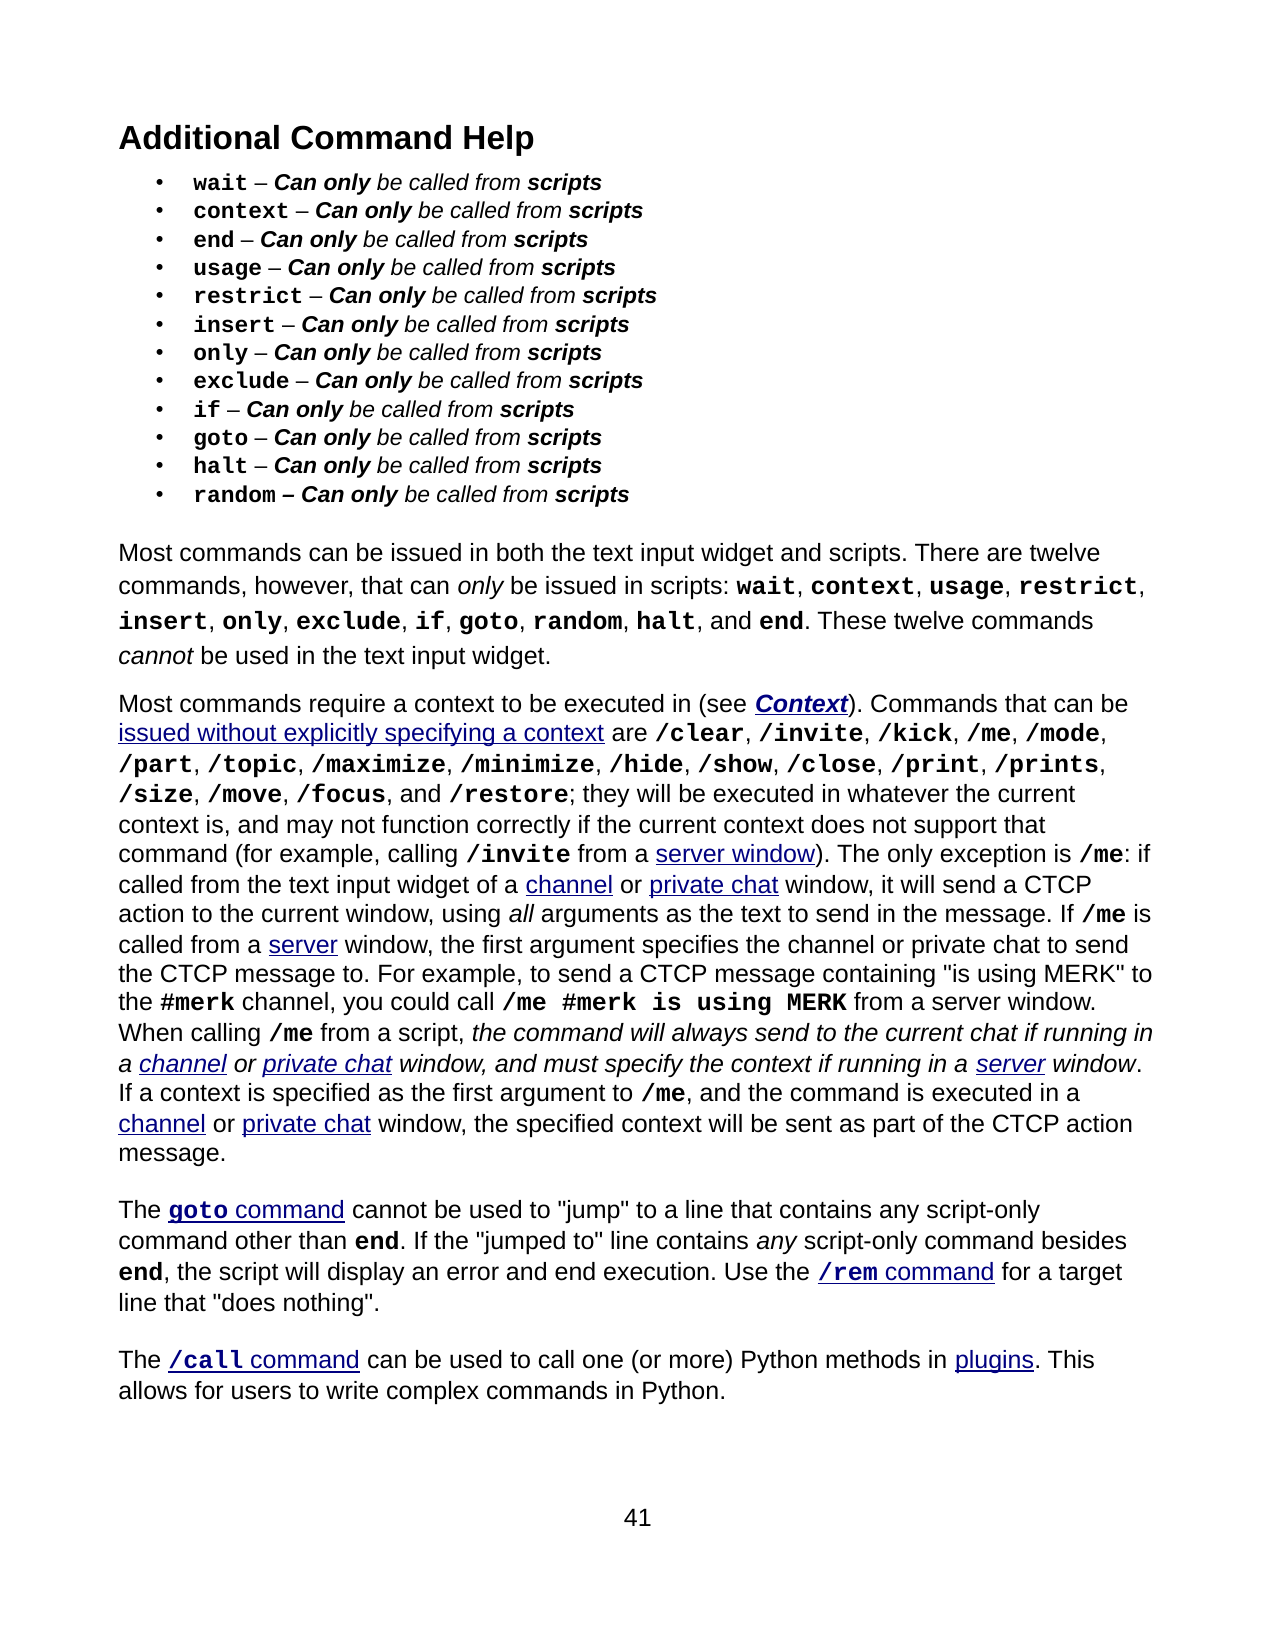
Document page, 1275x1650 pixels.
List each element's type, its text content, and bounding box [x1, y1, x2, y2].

list insert – Can only be called from scripts [156, 311, 1157, 339]
text Most commands require a context to be executed in (see Context). Commands that can be issued without explicitly specifying a context are /clear, /invite, /kick, /me, /mode, /part, /topic, /maximize, /minimize, /hide, /show, /close, /print, /prints, /size, /move, /focus, and /restore; they will be executed in whatever the current context is, and may not function correctly if the current context does not support that command (for example, calling /invite from a server window). The only exception is /me: if called from the text input widget of a channel or private chat window, it will send a CTCP action to the current window, using all arguments as the text to send in the message. If /me is called from a server window, the first argument specifies the channel or private chat to send the CTCP message to. For example, to send a CTCP message containing "is using MERK" to the #merk channel, you could call /me #merk is using MERK from a server window. When calling /me from a script, the command will always send to the current chat if running in a channel or private chat window, and must specify the context if running in a server window. If a context is specified as the first argument to /me, and the command is executed in a channel or private chat window, the specified context will be sent as part of the CTCP action message. [118, 689, 1157, 1166]
list end – Can only be called from scripts [156, 226, 1157, 254]
list exclude – Can only be called from scripts [156, 367, 1157, 396]
text The goto command cannot be used to "jump" to a line that contains any script-only command other than end. If the "jumped to" line contains any script-only command besides end, the script will display an error and end execution. Use the /rem command for a target line that "does nothing". [118, 1195, 1157, 1317]
list restrict – Can only be called from scripts [156, 282, 1157, 311]
list halt – Can only be called from scripts [156, 452, 1157, 481]
text Most commands can be issued in both the text input widget and scripts. There are twelve commands, however, that can only be issued in scripts: wait, context, usage, restrict, insert, only, exclude, if, goto, random, halt, and end. These twelve commands cannot be used in the text input widget. [118, 538, 1157, 670]
list context – Can only be called from scripts [156, 197, 1157, 226]
list if – Can only be called from scripts [156, 396, 1157, 424]
list goto – Can only be called from scripts [156, 424, 1157, 452]
list random – Can only be called from scripts [156, 481, 1157, 509]
list wait – Can only be called from scripts [156, 169, 1157, 197]
subtitle Additional Command Help [118, 118, 1157, 157]
text The /call command can be used to call one (or more) Python methods in plugins. This allows for users to write complex commands in Python. [118, 1345, 1157, 1434]
list only – Can only be called from scripts [156, 339, 1157, 367]
list usage – Can only be called from scripts [156, 254, 1157, 282]
